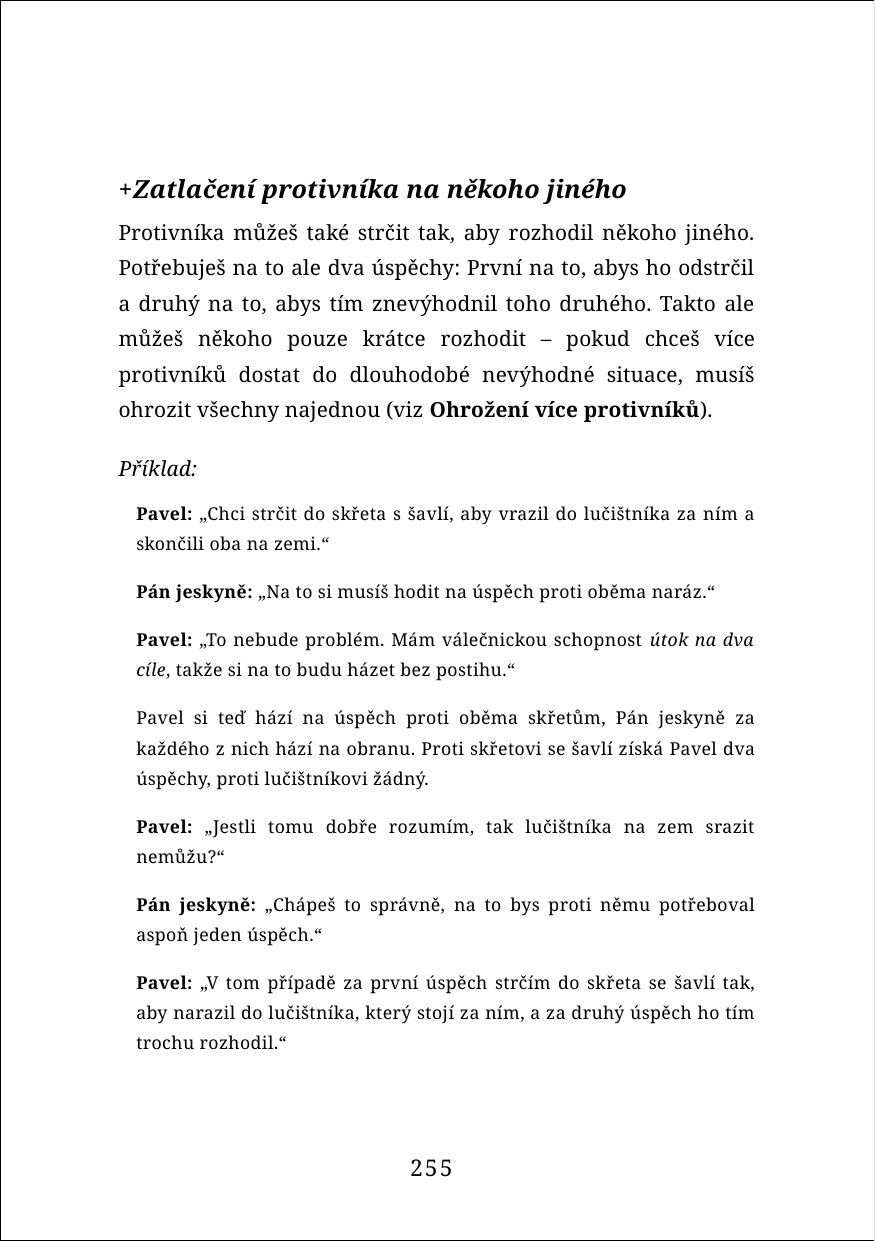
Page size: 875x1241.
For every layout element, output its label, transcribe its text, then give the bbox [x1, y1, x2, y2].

text Pán jeskyně: „Chápeš to správně, na to bys proti němu potřeboval aspoň jeden úspěch.“ [136, 892, 756, 947]
text Pavel: „Jestli tomu dobře rozumím, tak lučištníka na zem srazit nemůžu?“ [136, 814, 756, 868]
text Příklad: [118, 454, 756, 483]
subtitle +Zatlačení protivníka na někoho jiného [118, 172, 756, 206]
text Protivníka můžeš také strčit tak, aby rozhodil někoho jiného. Potřebuješ na to ale dva úspěchy: První na to, abys ho odstrčil a druhý na to, abys tím znevýhodnil toho druhého. Takto ale můžeš někoho pouze krátce rozhodit – pokud chceš více protivníků dostat do dlouhodobé nevýhodné situace, musíš ohrozit všechny najednou (viz Ohrožení více protivníků). [118, 218, 756, 424]
text Pán jeskyně: „Na to si musíš hodit na úspěch proti oběma naráz.“ [136, 580, 756, 604]
text Pavel: „V tom případě za první úspěch strčím do skřeta se šavlí tak, aby narazil do lučištníka, který stojí za ním, a za druhý úspěch ho tím trochu rozhodil.“ [136, 970, 756, 1055]
text Pavel: „Chci strčit do skřeta s šavlí, aby vrazil do lučištníka za ním a skončili oba na zemi.“ [136, 502, 756, 556]
text Pavel si teď hází na úspěch proti oběma skřetům, Pán jeskyně za každého z nich hází na obranu. Proti skřetovi se šavlí získá Pavel dva úspěchy, proti lučištníkovi žádný. [136, 706, 756, 790]
text Pavel: „To nebude problém. Mám válečnickou schopnost útok na dva cíle, takže si na to budu házet bez postihu.“ [136, 628, 756, 682]
